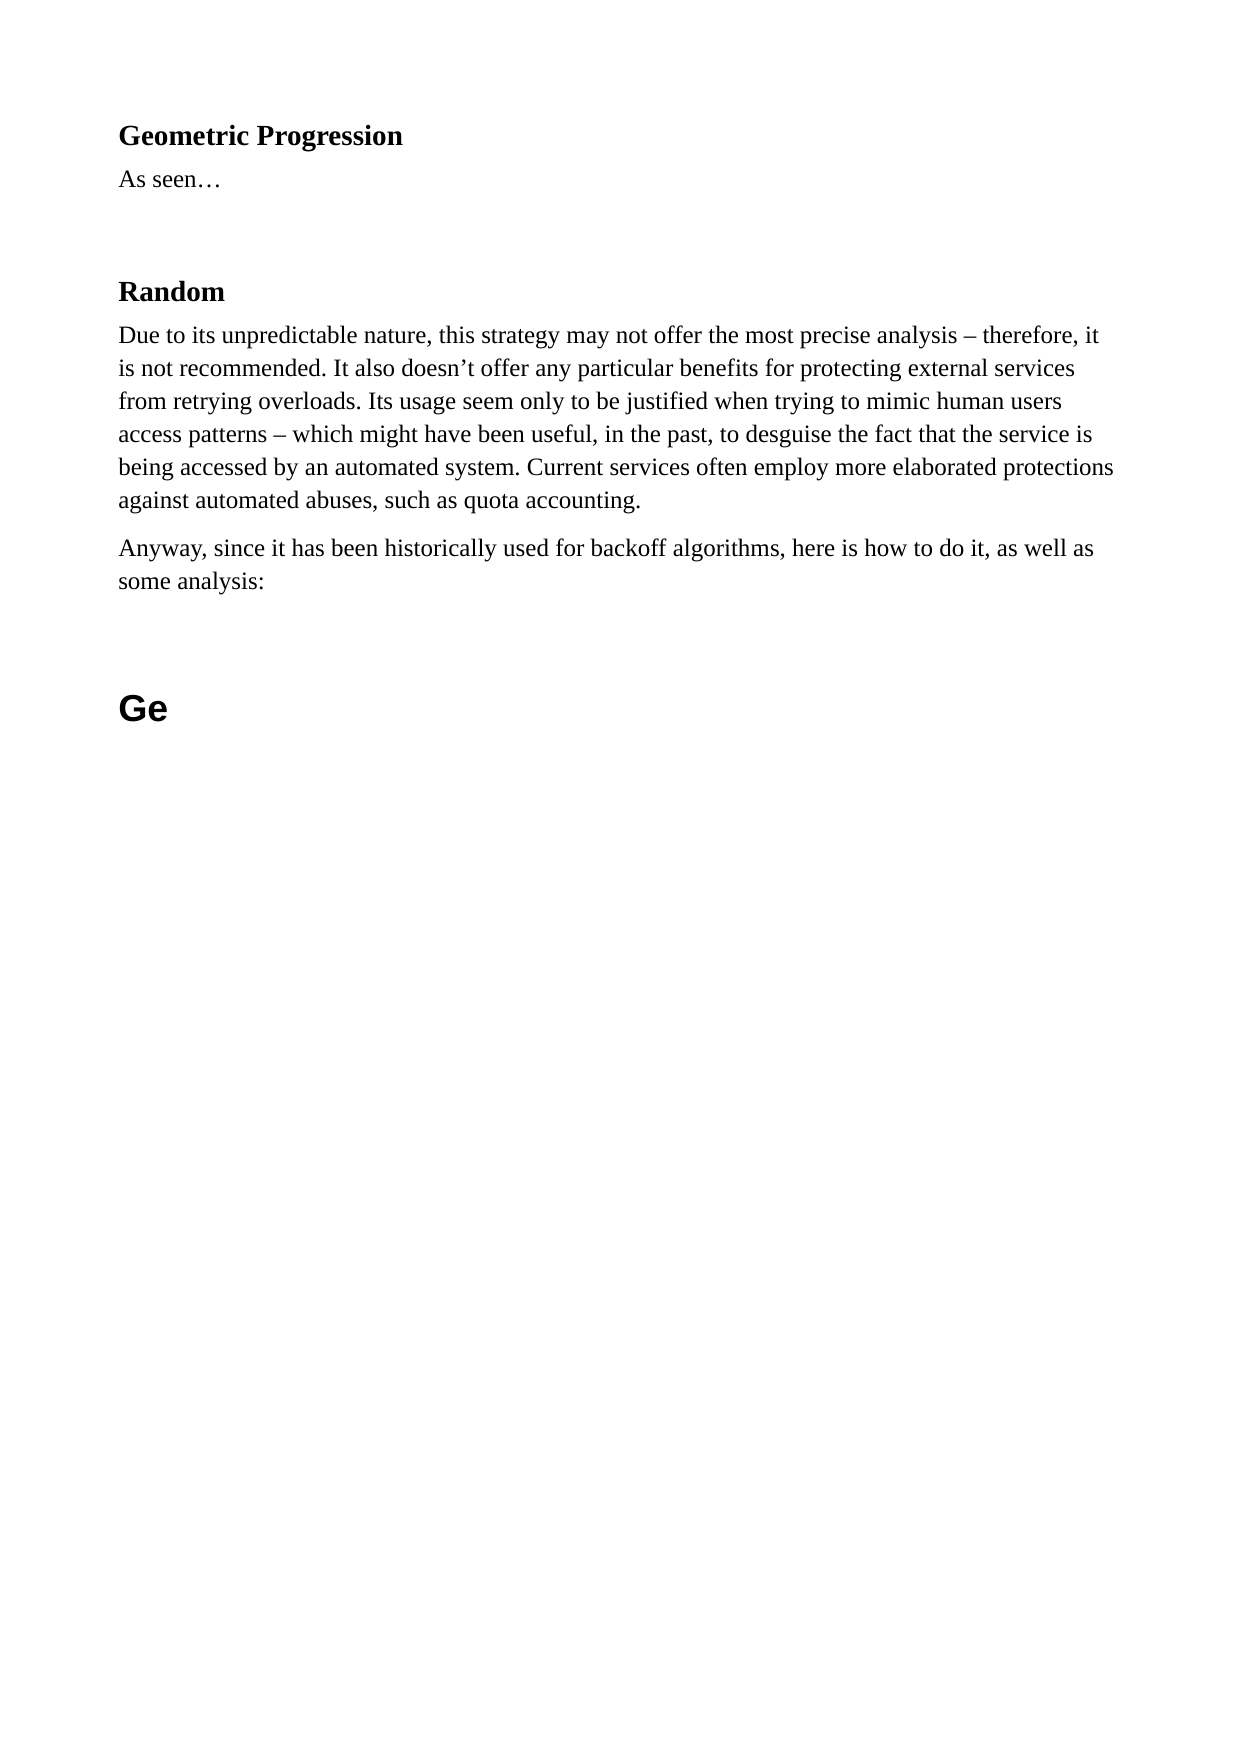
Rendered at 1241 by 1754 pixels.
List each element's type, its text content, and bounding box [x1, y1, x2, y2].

subtitle Ge [118, 686, 1122, 729]
text Due to its unpredictable nature, this strategy may not offer the most precise analysis – therefore, it is not recommended. It also doesn’t offer any particular benefits for protecting external services from retrying overloads. Its usage seem only to be justified when trying to mimic human users access patterns – which might have been useful, in the past, to desguise the fact that the service is being accessed by an automated system. Current services often employ more elaborated protections against automated abuses, such as quota accounting. [118, 320, 1122, 514]
subtitle Geometric Progression [118, 118, 1122, 152]
subtitle Random [118, 274, 1122, 307]
text As seen… [118, 164, 1122, 193]
text Anyway, since it has been historically used for backoff algorithms, here is how to do it, as well as some analysis: [118, 533, 1122, 594]
